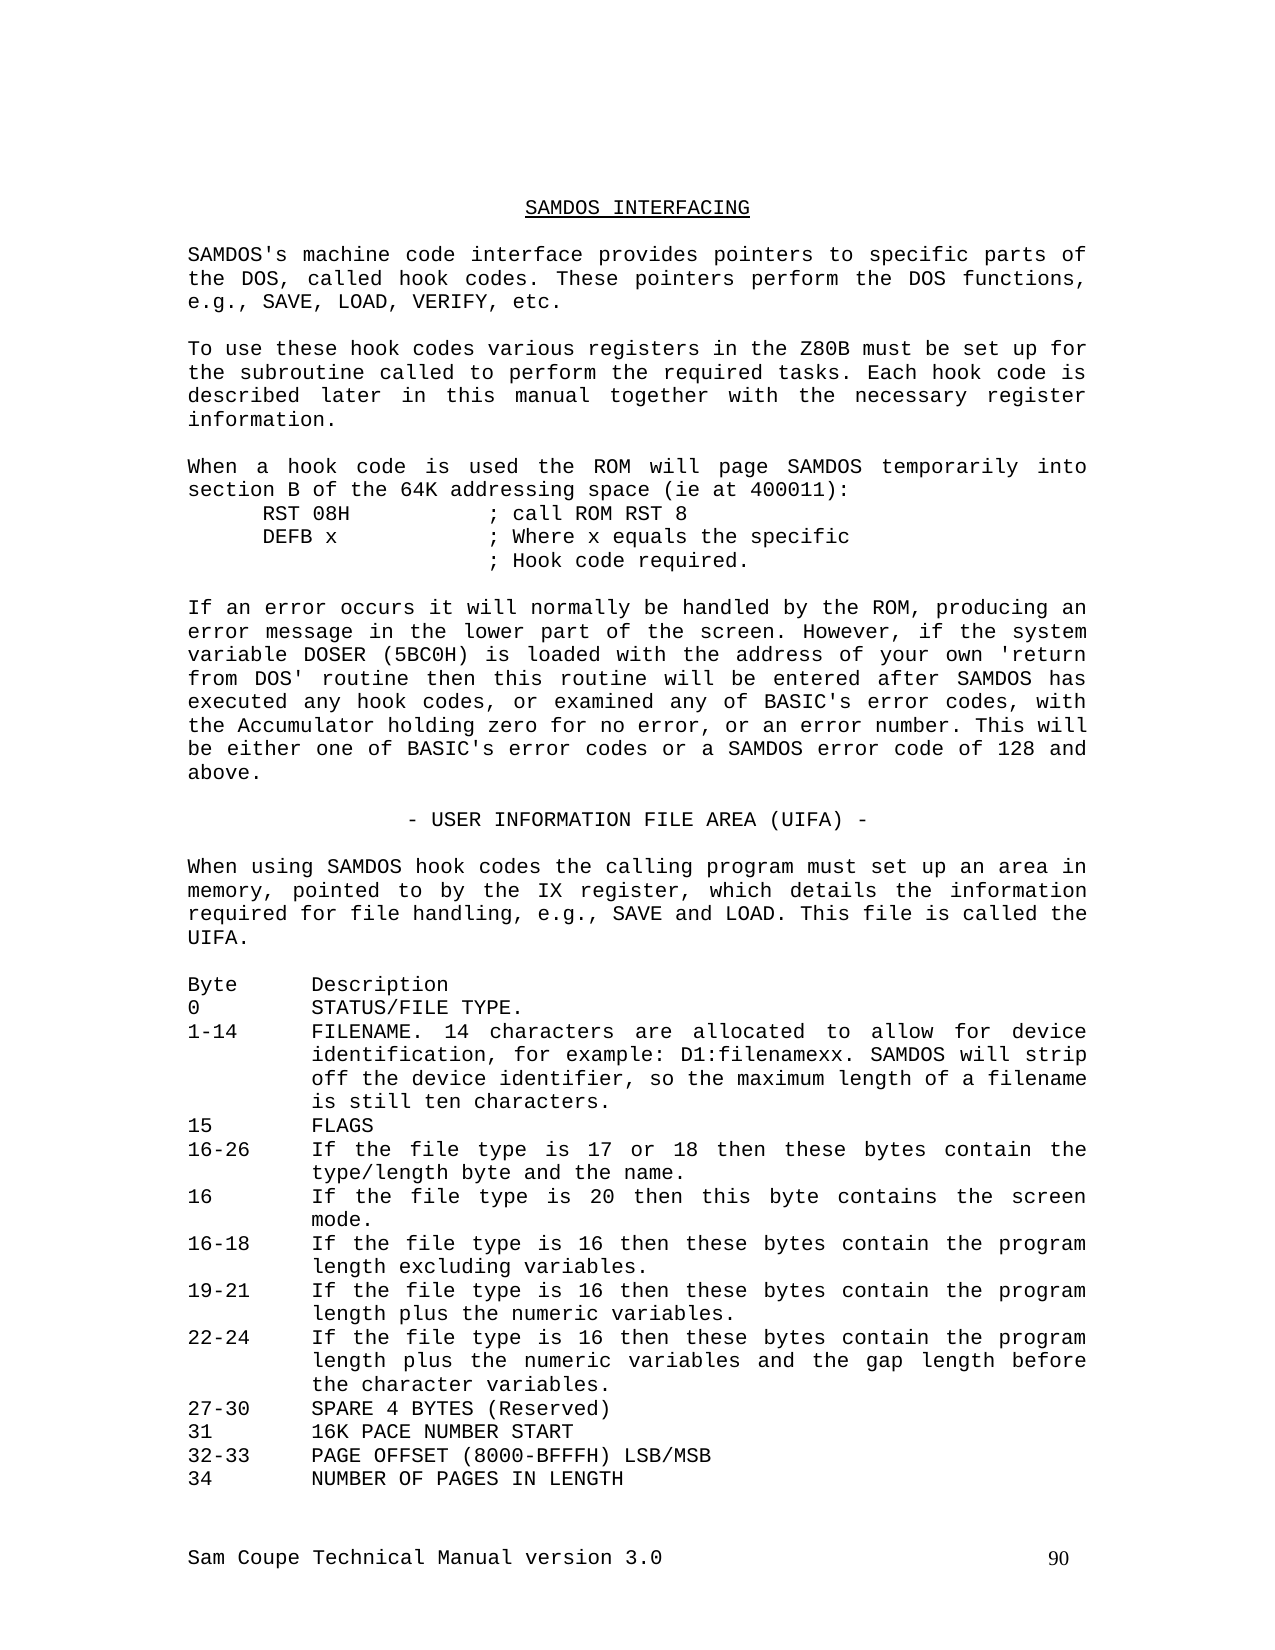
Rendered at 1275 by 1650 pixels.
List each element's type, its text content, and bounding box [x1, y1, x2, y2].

table_cell 32-33 [176, 1445, 300, 1468]
table_cell PAGE OFFSET (8000-BFFFH) LSB/MSB [300, 1445, 1099, 1468]
table_cell 16-18 [176, 1233, 300, 1280]
text RST 08H ; call ROM RST 8 [262, 503, 1087, 527]
table_cell If the file type is 16 then these bytes contain the program length excluding variables. [300, 1233, 1099, 1280]
table_cell FLAGS [300, 1115, 1099, 1139]
table_cell 22-24 [176, 1327, 300, 1398]
table_cell FILENAME. 14 characters are allocated to allow for device identification, for example: D1:filenamexx. SAMDOS will strip off the device identifier, so the maximum length of a filename is still ten characters. [300, 1021, 1099, 1115]
text When a hook code is used the ROM will page SAMDOS temporarily into section B of the 64K addressing space (ie at 400011): [187, 456, 1087, 503]
table_cell STATUS/FILE TYPE. [300, 998, 1099, 1021]
text DEFB x ; Where x equals the specific [262, 527, 1087, 550]
text To use these hook codes various registers in the Z80B must be set up for the subroutine called to perform the required tasks. Each hook code is described later in this manual together with the necessary register information. [187, 338, 1087, 432]
table_cell If the file type is 17 or 18 then these bytes contain the type/length byte and the name. [300, 1139, 1099, 1186]
table_cell 16 [176, 1186, 300, 1233]
table_cell 19-21 [176, 1280, 300, 1327]
table_cell 16K PACE NUMBER START [300, 1421, 1099, 1445]
table_cell SPARE 4 BYTES (Reserved) [300, 1398, 1099, 1421]
table_cell 15 [176, 1115, 300, 1139]
table_cell If the file type is 16 then these bytes contain the program length plus the numeric variables and the gap length before the character variables. [300, 1327, 1099, 1398]
text If an error occurs it will normally be handled by the ROM, producing an error message in the lower part of the screen. However, if the system variable DOSER (5BC0H) is loaded with the address of your own 'return from DOS' routine then this routine will be entered after SAMDOS has executed any hook codes, or examined any of BASIC's error codes, with the Accumulator holding zero for no error, or an error number. This will be either one of BASIC's error codes or a SAMDOS error code of 128 and above. [187, 597, 1087, 786]
text When using SAMDOS hook codes the calling program must set up an area in memory, pointed to by the IX register, which details the information required for file handling, e.g., SAVE and LOAD. This file is called the UIFA. [187, 856, 1087, 950]
text SAMDOS INTERFACING [187, 197, 1087, 221]
table_header Description [300, 974, 1099, 997]
text - USER INFORMATION FILE AREA (UIFA) - [187, 809, 1087, 833]
table_cell If the file type is 16 then these bytes contain the program length plus the numeric variables. [300, 1280, 1099, 1327]
table_cell 16-26 [176, 1139, 300, 1186]
table_cell 1-14 [176, 1021, 300, 1115]
table_cell NUMBER OF PAGES IN LENGTH [300, 1468, 1099, 1492]
text ; Hook code required. [262, 550, 1087, 574]
table_cell 0 [176, 998, 300, 1021]
table_cell If the file type is 20 then this byte contains the screen mode. [300, 1186, 1099, 1233]
table_cell 27-30 [176, 1398, 300, 1421]
table_cell 31 [176, 1421, 300, 1445]
table_cell 34 [176, 1468, 300, 1492]
table_header Byte [176, 974, 300, 997]
text SAMDOS's machine code interface provides pointers to specific parts of the DOS, called hook codes. These pointers perform the DOS functions, e.g., SAVE, LOAD, VERIFY, etc. [187, 244, 1087, 315]
